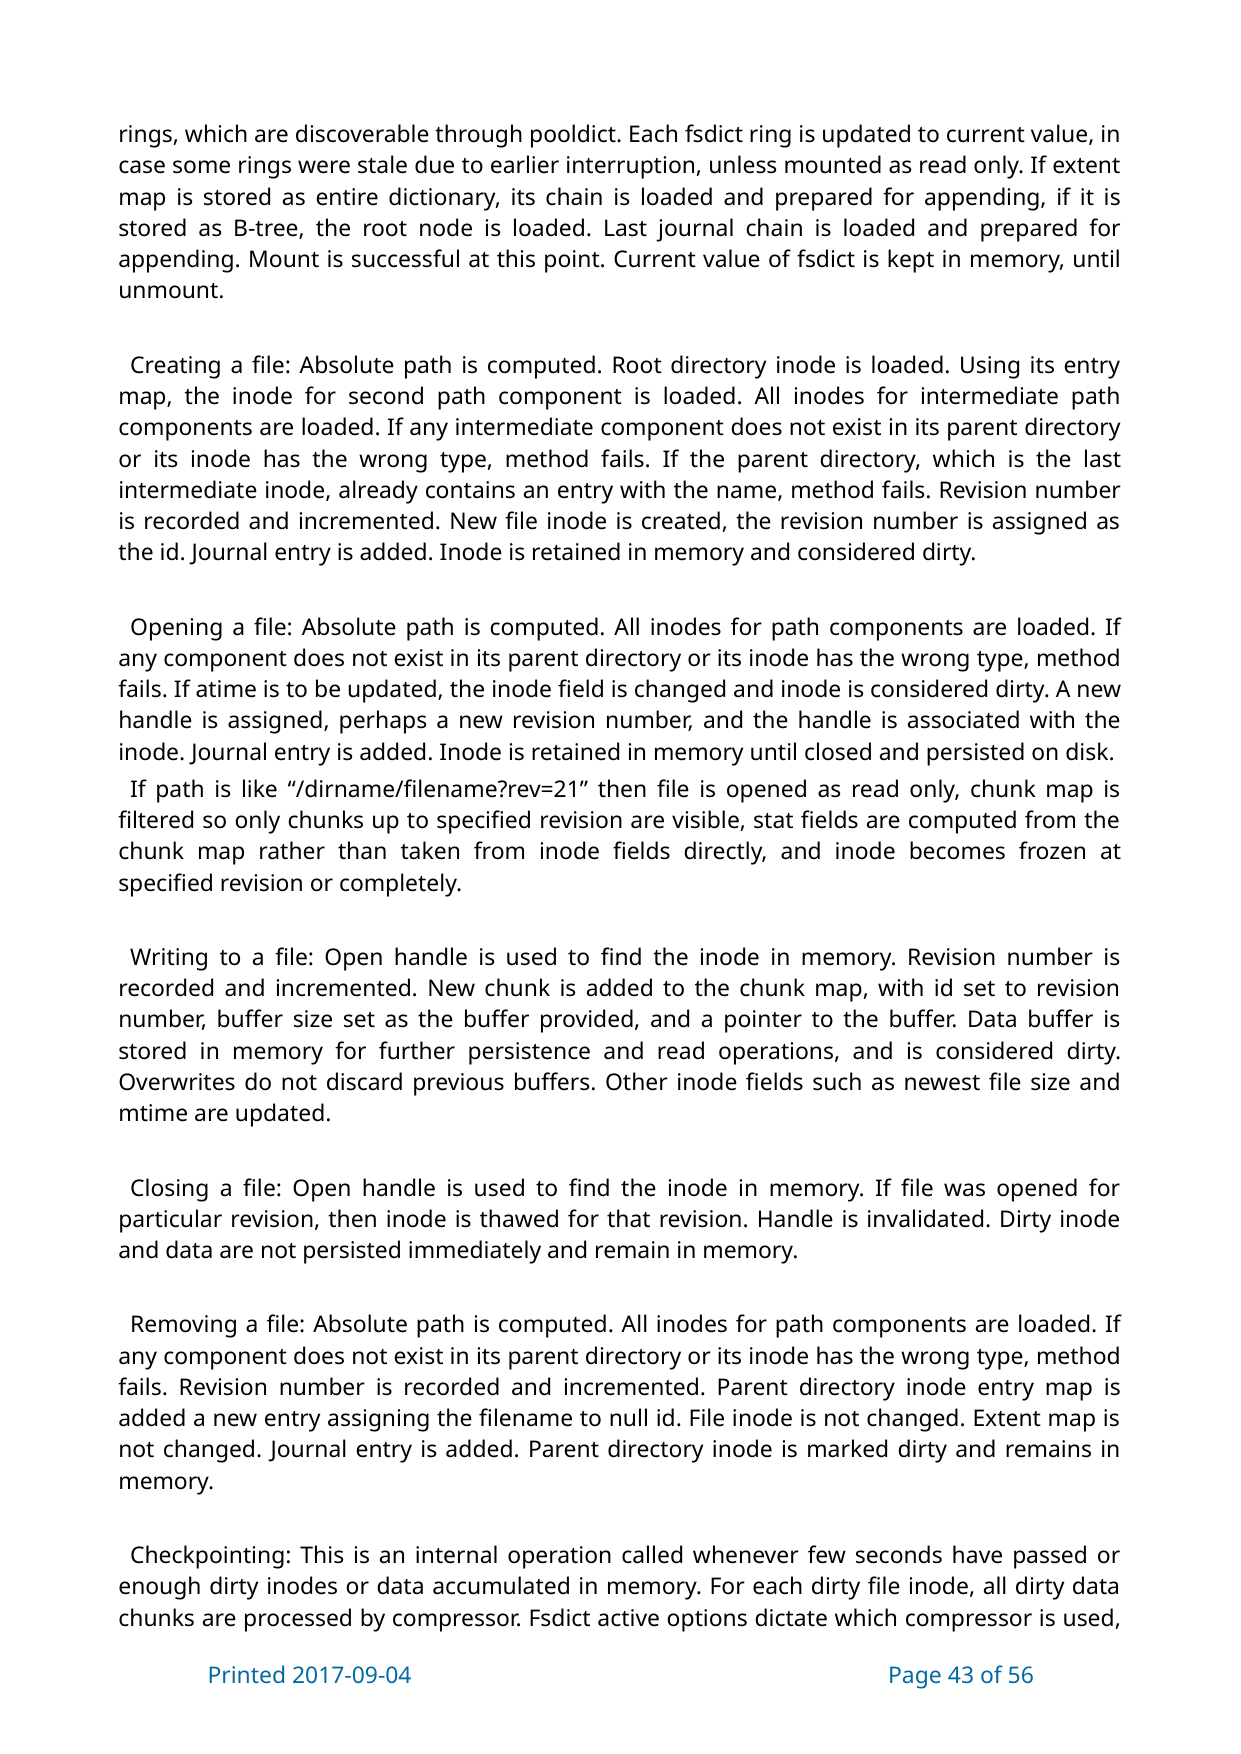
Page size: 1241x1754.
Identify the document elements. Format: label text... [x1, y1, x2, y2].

text Creating a file: Absolute path is computed. Root directory inode is loaded. Using its entry map, the inode for second path component is loaded. All inodes for intermediate path components are loaded. If any intermediate component does not exist in its parent directory or its inode has the wrong type, method fails. If the parent directory, which is the last intermediate inode, already contains an entry with the name, method fails. Revision number is recorded and incremented. New file inode is created, the revision number is assigned as the id. Journal entry is added. Inode is retained in memory and considered dirty. [118, 349, 1122, 567]
text Checkpointing: This is an internal operation called whenever few seconds have passed or enough dirty inodes or data accumulated in memory. For each dirty file inode, all dirty data chunks are processed by compressor. Fsdict active options dictate which compressor is used, [118, 1539, 1122, 1633]
text Removing a file: Absolute path is computed. All inodes for path components are loaded. If any component does not exist in its parent directory or its inode has the wrong type, method fails. Revision number is recorded and incremented. Parent directory inode entry map is added a new entry assigning the filename to null id. File inode is not changed. Extent map is not changed. Journal entry is added. Parent directory inode is marked dirty and remains in memory. [118, 1308, 1122, 1496]
text Writing to a file: Open handle is used to find the inode in memory. Revision number is recorded and incremented. New chunk is added to the chunk map, with id set to revision number, buffer size set as the buffer provided, and a pointer to the buffer. Data buffer is stored in memory for further persistence and read operations, and is considered dirty. Overwrites do not discard previous buffers. Other inode fields such as newest file size and mtime are updated. [118, 941, 1122, 1128]
text If path is like “/dirname/filename?rev=21” then file is opened as read only, chunk map is filtered so only chunks up to specified revision are visible, stat fields are computed from the chunk map rather than taken from inode fields directly, and inode becomes frozen at specified revision or completely. [118, 773, 1122, 898]
text Closing a file: Open handle is used to find the inode in memory. If file was opened for particular revision, then inode is thawed for that revision. Handle is invalidated. Dirty inode and data are not persisted immediately and remain in memory. [118, 1172, 1122, 1265]
text Opening a file: Absolute path is computed. All inodes for path components are loaded. If any component does not exist in its parent directory or its inode has the wrong type, method fails. If atime is to be updated, the inode field is changed and inode is considered dirty. A new handle is assigned, perhaps a new revision number, and the handle is associated with the inode. Journal entry is added. Inode is retained in memory until closed and persisted on disk. [118, 611, 1122, 767]
text rings, which are discoverable through pooldict. Each fsdict ring is updated to current value, in case some rings were stale due to earlier interruption, unless mounted as read only. If extent map is stored as entire dictionary, its chain is loaded and prepared for appending, if it is stored as B-tree, the root node is loaded. Last journal chain is loaded and prepared for appending. Mount is successful at this point. Current value of fsdict is kept in memory, until unmount. [118, 118, 1122, 306]
